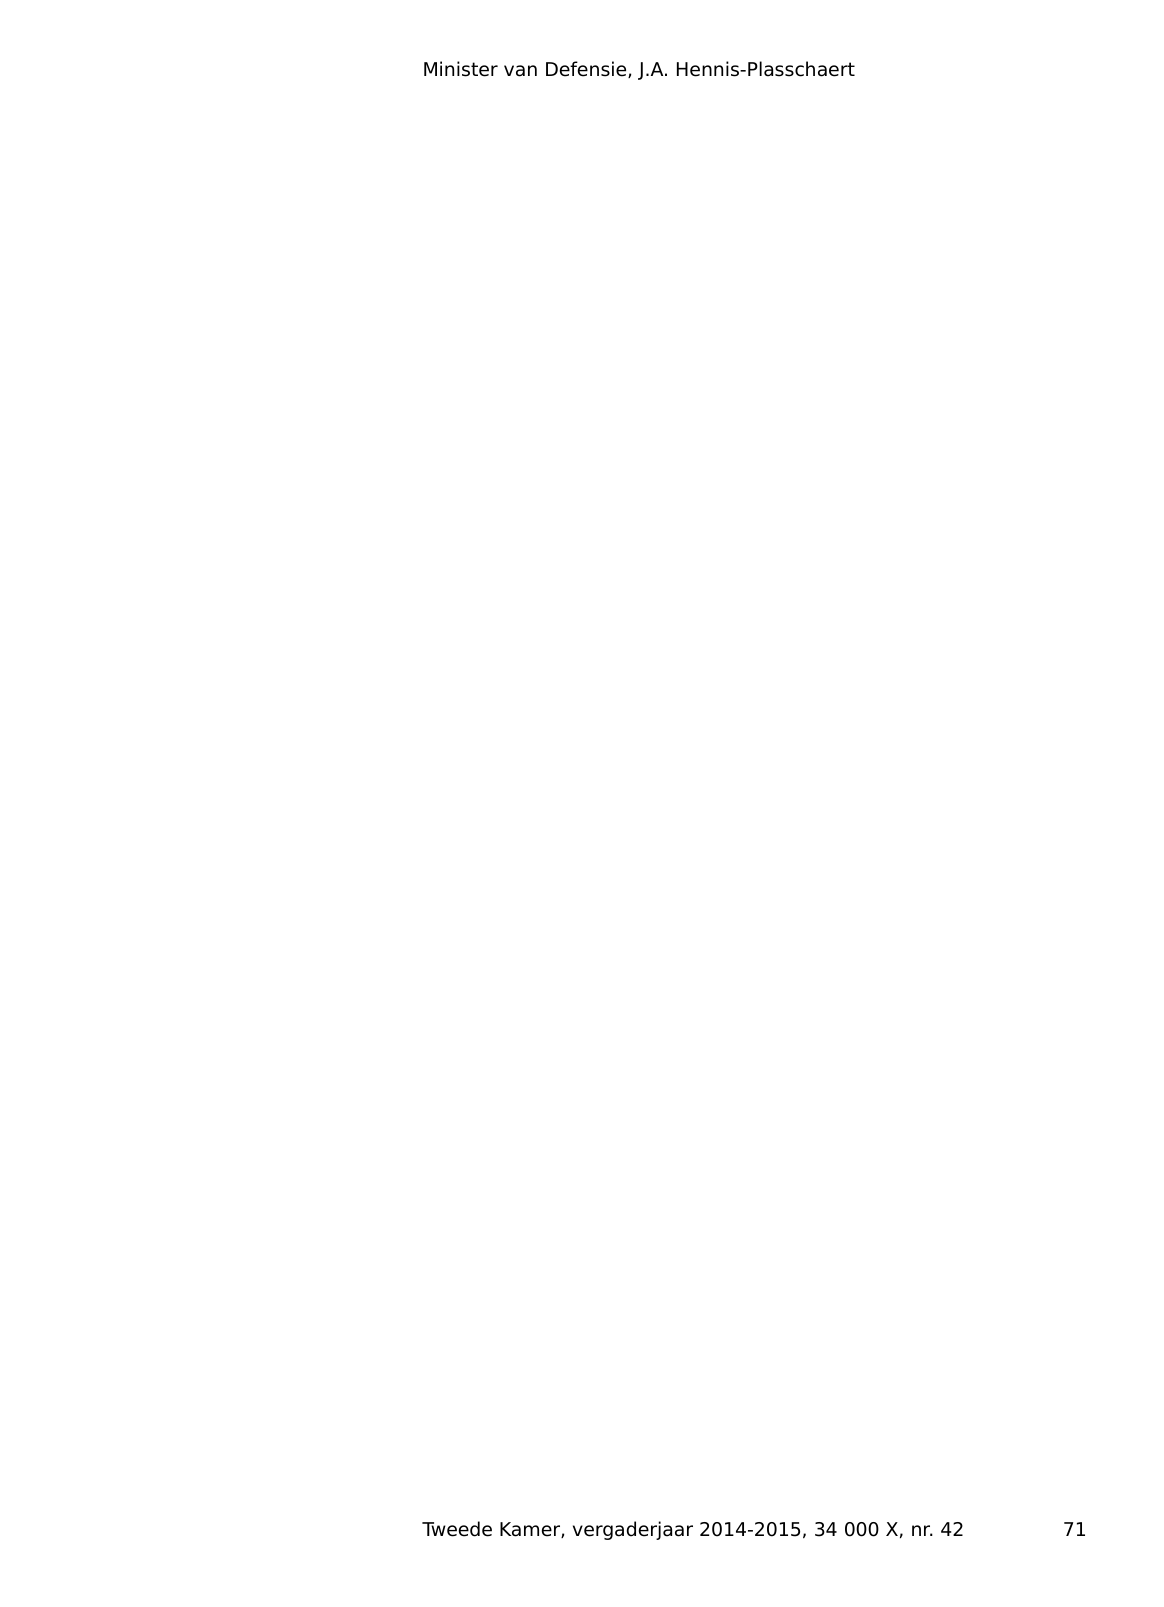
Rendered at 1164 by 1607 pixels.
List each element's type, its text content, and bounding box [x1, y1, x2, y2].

text Minister van Defensie, J.A. Hennis-Plasschaert [422, 59, 1087, 81]
